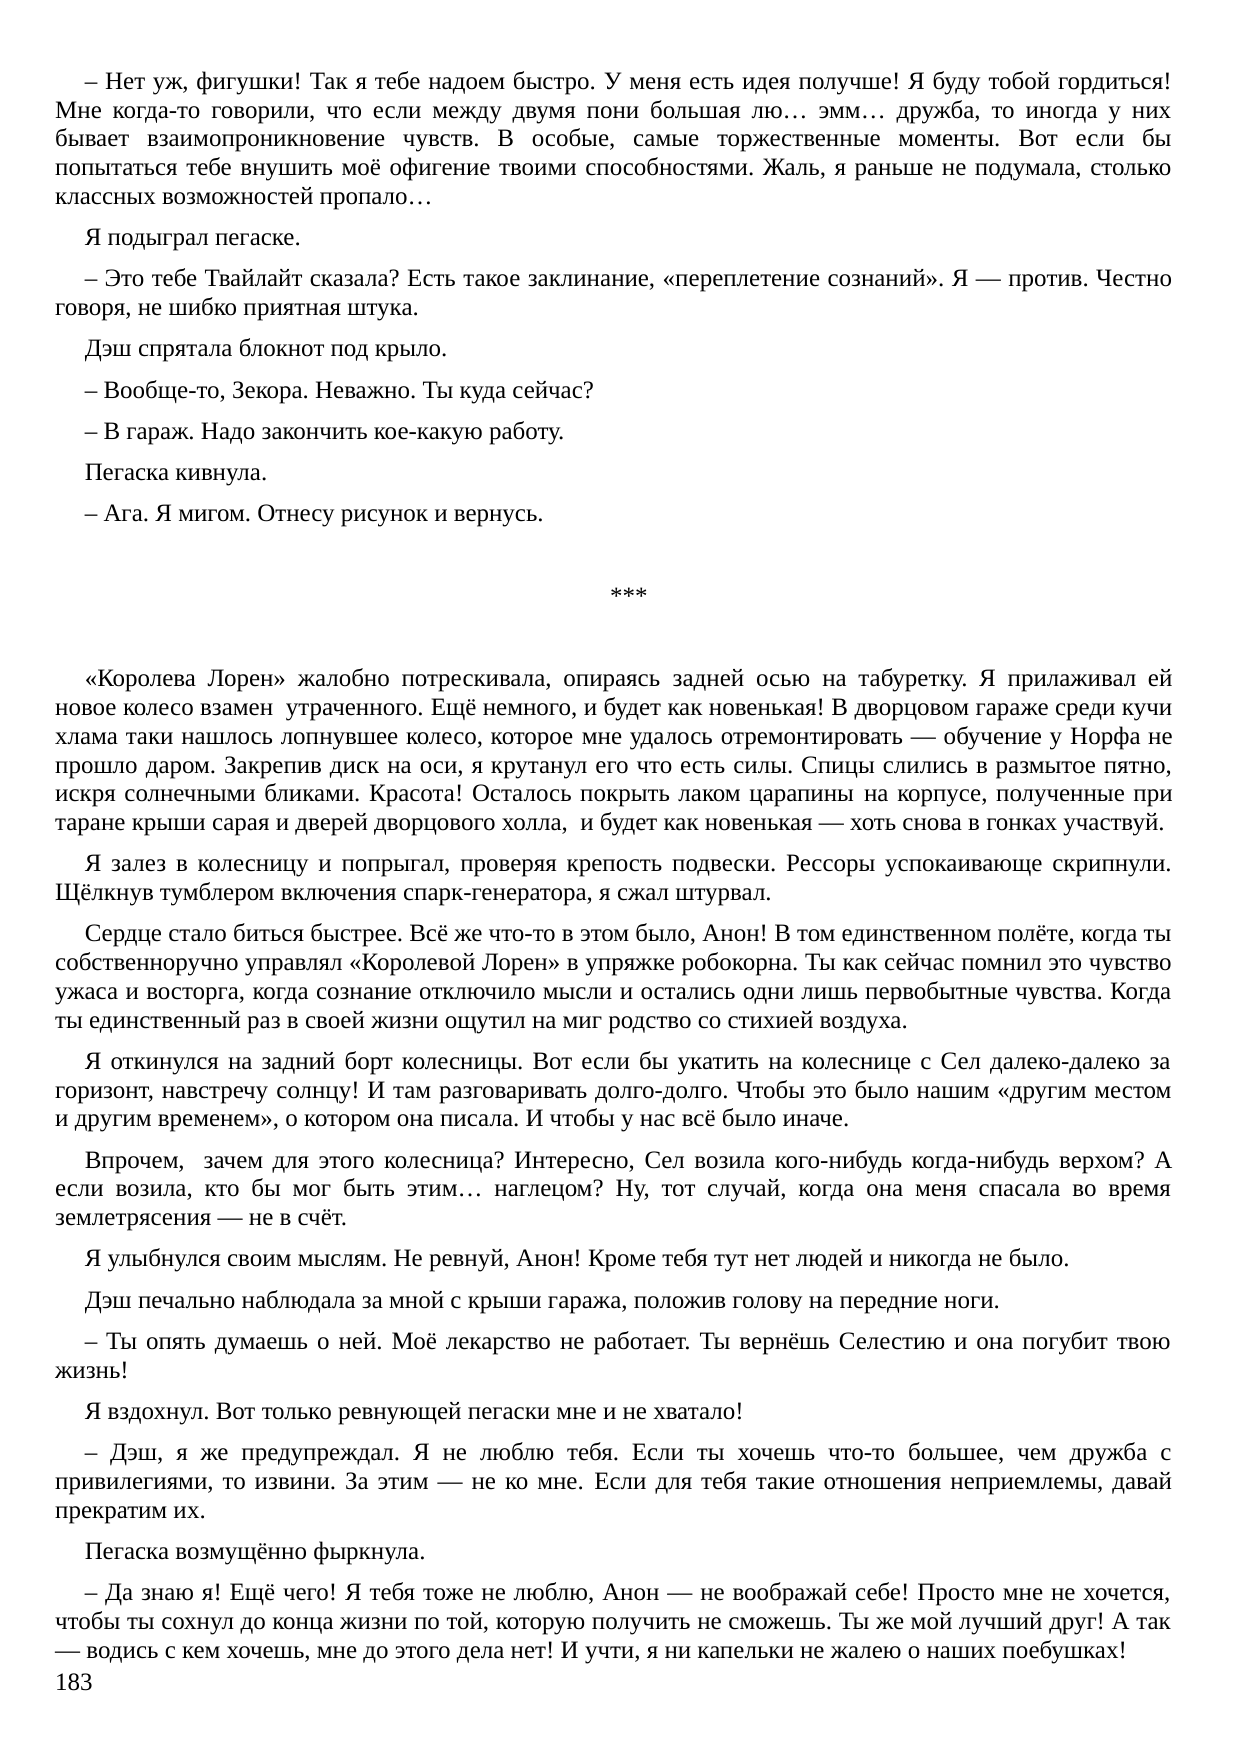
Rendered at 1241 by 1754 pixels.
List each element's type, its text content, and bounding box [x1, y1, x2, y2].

text – Нет уж, фигушки! Так я тебе надоем быстро. У меня есть идея получше! Я буду тобой гордиться! Мне когда-то говорили, что если между двумя пони большая лю… эмм… дружба, то иногда у них бывает взаимопроникновение чувств. В особые, самые торжественные моменты. Вот если бы попытаться тебе внушить моё офигение твоими способностями. Жаль, я раньше не подумала, столько классных возможностей пропало… [55, 66, 1173, 210]
text «Королева Лорен» жалобно потрескивала, опираясь задней осью на табуретку. Я прилаживал ей новое колесо взамен утраченного. Ещё немного, и будет как новенькая! В дворцовом гараже среди кучи хлама таки нашлось лопнувшее колесо, которое мне удалось отремонтировать — обучение у Норфа не прошло даром. Закрепив диск на оси, я крутанул его что есть силы. Спицы слились в размытое пятно, искря солнечными бликами. Красота! Осталось покрыть лаком царапины на корпусе, полученные при таране крыши сарая и дверей дворцового холла, и будет как новенькая — хоть снова в гонках участвуй. [55, 663, 1173, 836]
text Дэш печально наблюдала за мной с крыши гаража, положив голову на передние ноги. [55, 1285, 1173, 1313]
text Пегаска возмущённо фыркнула. [55, 1536, 1173, 1565]
text Впрочем, зачем для этого колесница? Интересно, Сел возила кого-нибудь когда-нибудь верхом? А если возила, кто бы мог быть этим… наглецом? Ну, тот случай, когда она меня спасала во время землетрясения — не в счёт. [55, 1145, 1173, 1231]
text – Вообще-то, Зекора. Неважно. Ты куда сейчас? [55, 375, 1173, 403]
text Я подыграл пегаске. [55, 222, 1173, 251]
text Сердце стало биться быстрее. Всё же что-то в этом было, Анон! В том единственном полёте, когда ты собственноручно управлял «Королевой Лорен» в упряжке робокорна. Ты как сейчас помнил это чувство ужаса и восторга, когда сознание отключило мысли и остались одни лишь первобытные чувства. Когда ты единственный раз в своей жизни ощутил на миг родство со стихией воздуха. [55, 918, 1173, 1033]
text – Да знаю я! Ещё чего! Я тебя тоже не люблю, Анон — не воображай себе! Просто мне не хочется, чтобы ты сохнул до конца жизни по той, которую получить не сможешь. Ты же мой лучший друг! А так — водись с кем хочешь, мне до этого дела нет! И учти, я ни капельки не жалею о наших поебушках! [55, 1577, 1173, 1663]
text Дэш спрятала блокнот под крыло. [55, 333, 1173, 362]
text Я улыбнулся своим мыслям. Не ревнуй, Анон! Кроме тебя тут нет людей и никогда не было. [55, 1243, 1173, 1272]
text Я откинулся на задний борт колесницы. Вот если бы укатить на колеснице с Сел далеко-далеко за горизонт, навстречу солнцу! И там разговаривать долго-долго. Чтобы это было нашим «другим местом и другим временем», о котором она писала. И чтобы у нас всё было иначе. [55, 1046, 1173, 1132]
text – Дэш, я же предупреждал. Я не люблю тебя. Если ты хочешь что-то большее, чем дружба с привилегиями, то извини. За этим — не ко мне. Если для тебя такие отношения неприемлемы, давай прекратим их. [55, 1437, 1173, 1523]
text *** [55, 581, 1173, 610]
text Я залез в колесницу и попрыгал, проверяя крепость подвески. Рессоры успокаивающе скрипнули. Щёлкнув тумблером включения спарк-генератора, я сжал штурвал. [55, 848, 1173, 906]
text – Это тебе Твайлайт сказала? Есть такое заклинание, «переплетение сознаний». Я — против. Честно говоря, не шибко приятная штука. [55, 263, 1173, 321]
text – Ага. Я мигом. Отнесу рисунок и вернусь. [55, 498, 1173, 527]
text Пегаска кивнула. [55, 457, 1173, 486]
text – В гараж. Надо закончить кое-какую работу. [55, 416, 1173, 445]
text Я вздохнул. Вот только ревнующей пегаски мне и не хватало! [55, 1396, 1173, 1425]
text – Ты опять думаешь о ней. Моё лекарство не работает. Ты вернёшь Селестию и она погубит твою жизнь! [55, 1326, 1173, 1383]
